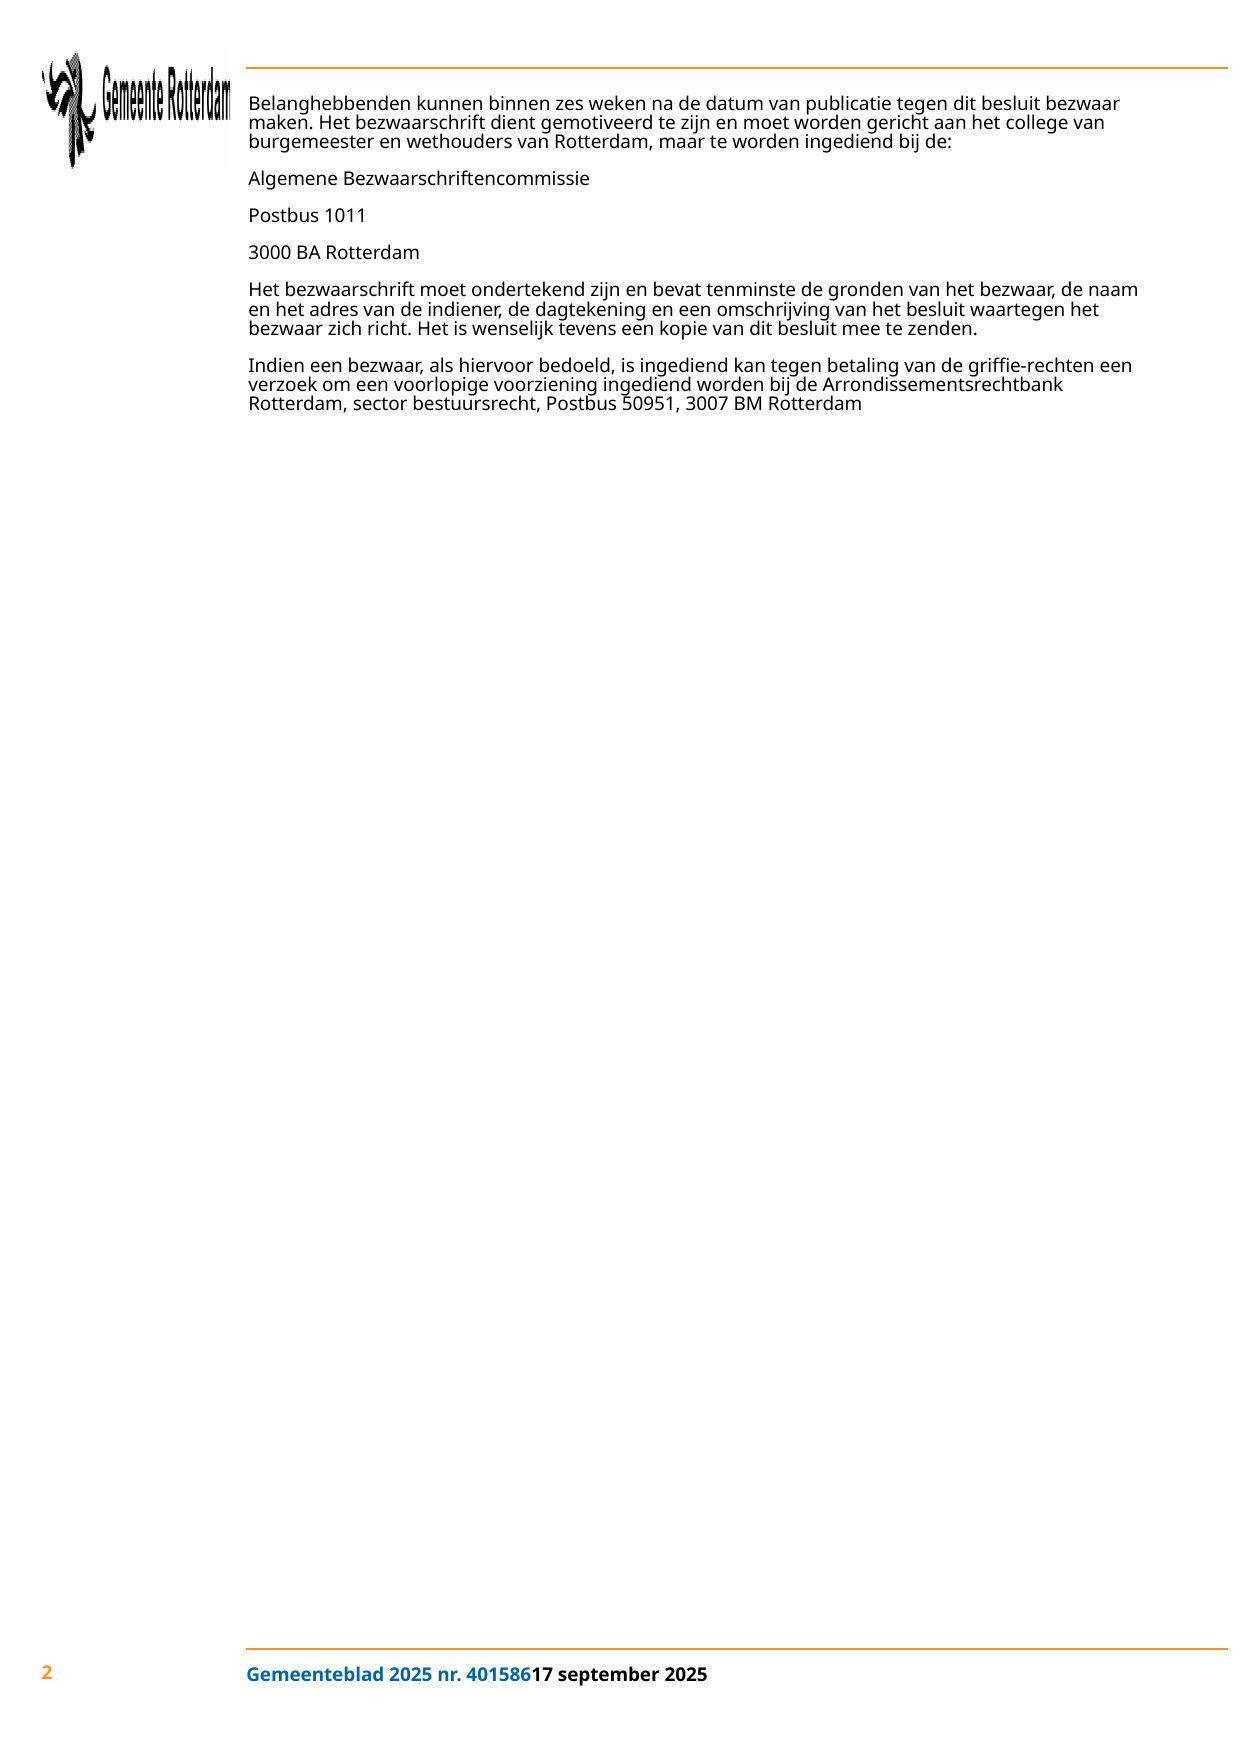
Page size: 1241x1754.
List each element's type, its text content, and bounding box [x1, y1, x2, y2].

text Belanghebbenden kunnen binnen zes weken na de datum van publicatie tegen dit besluit bezwaar maken. Het bezwaarschrift dient gemotiveerd te zijn en moet worden gericht aan het college van burgemeester en wethouders van Rotterdam, maar te worden ingediend bij de: [248, 95, 1152, 153]
text Postbus 1011 [248, 207, 1152, 227]
text Indien een bezwaar, als hiervoor bedoeld, is ingediend kan tegen betaling van de griffie-rechten een verzoek om een voorlopige voorziening ingediend worden bij de Arrondissementsrechtbank Rotterdam, sector bestuursrecht, Postbus 50951, 3007 BM Rotterdam [248, 357, 1152, 415]
text Algemene Bezwaarschriftencommissie [248, 170, 1152, 190]
picture [41, 47, 231, 172]
text Het bezwaarschrift moet ondertekend zijn en bevat tenminste de gronden van het bezwaar, de naam en het adres van de indiener, de dagtekening en een omschrijving van het besluit waartegen het bezwaar zich richt. Het is wenselijk tevens een kopie van dit besluit mee te zenden. [248, 281, 1152, 339]
text 3000 BA Rotterdam [248, 244, 1152, 264]
